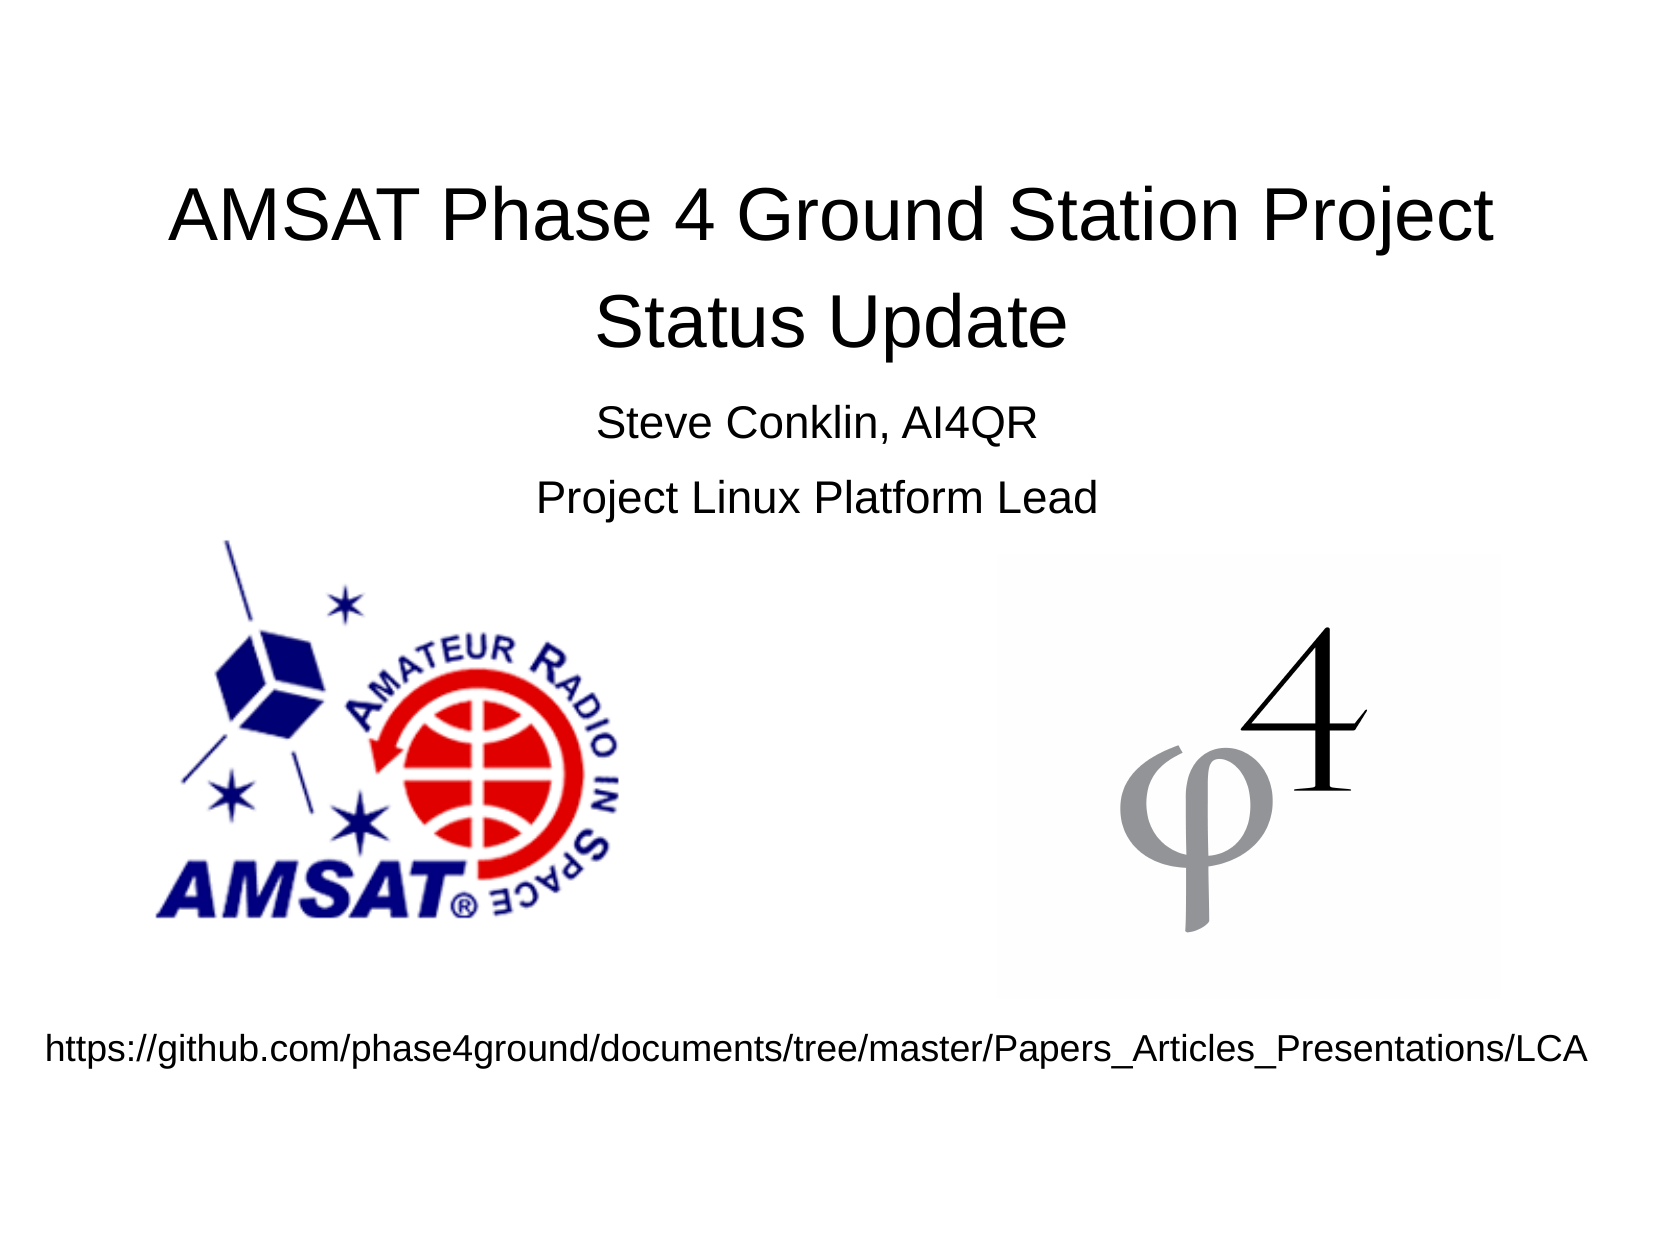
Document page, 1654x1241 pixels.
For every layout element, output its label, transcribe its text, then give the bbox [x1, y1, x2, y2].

picture [142, 516, 646, 961]
text_box Steve Conklin, AI4QR Project Linux Platform Lead [165, 390, 1471, 586]
text_box https://github.com/phase4ground/documents/tree/master/Papers_Articles_Presentations/LCA [30, 1020, 1621, 1203]
picture [997, 554, 1501, 999]
text_box AMSAT Phase 4 Ground Station Project Status Update [30, 165, 1636, 432]
